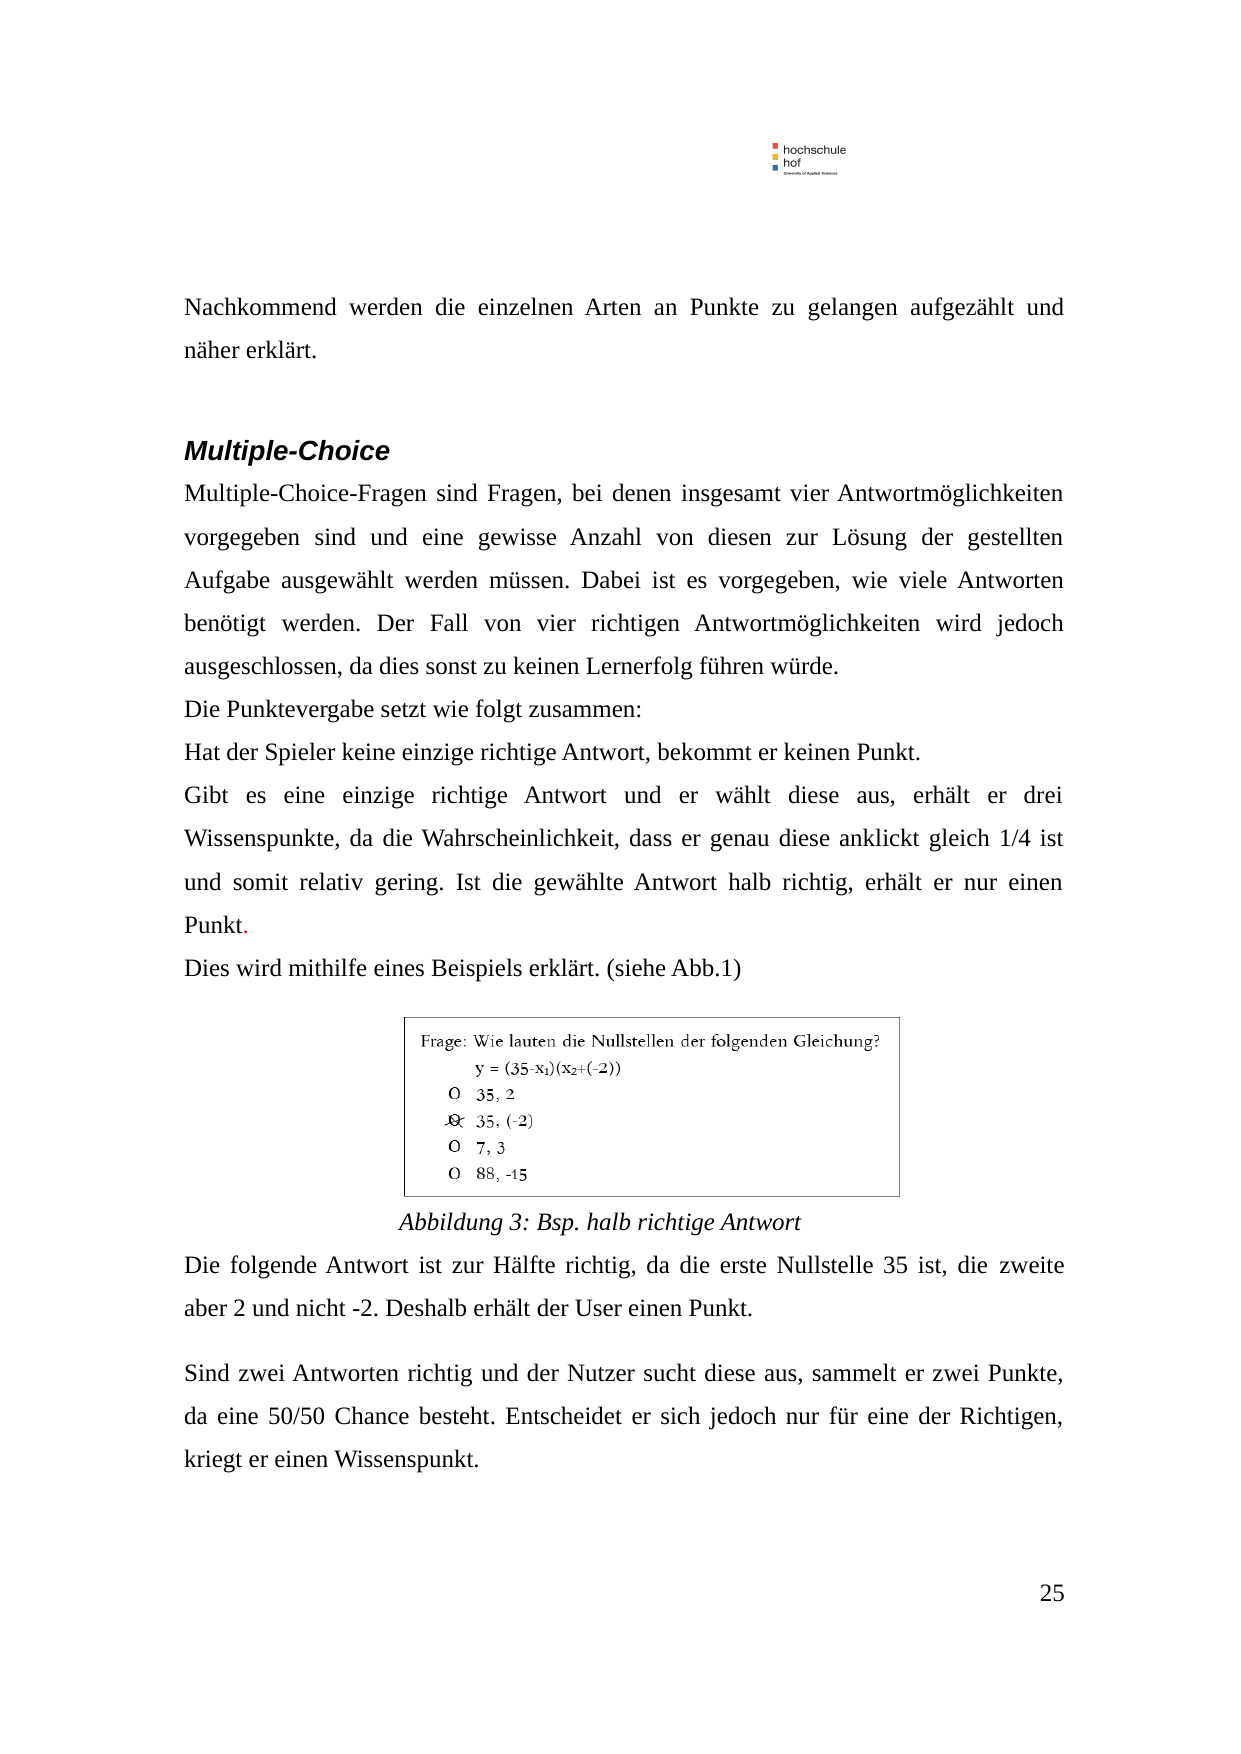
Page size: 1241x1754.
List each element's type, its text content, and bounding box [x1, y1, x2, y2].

text Multiple-Choice-Fragen sind Fragen, bei denen insgesamt vier Antwortmöglichkeiten vorgegeben sind und eine gewisse Anzahl von diesen zur Lösung der gestellten Aufgabe ausgewählt werden müssen. Dabei ist es vorgegeben, wie viele Antworten benötigt werden. Der Fall von vier richtigen Antwortmöglichkeiten wird jedoch ausgeschlossen, da dies sonst zu keinen Lernerfolg führen würde. [184, 478, 1064, 680]
text Sind zwei Antworten richtig und der Nutzer sucht diese aus, sammelt er zwei Punkte, da eine 50/50 Chance besteht. Entscheidet er sich jedoch nur für eine der Richtigen, kriegt er einen Wissenspunkt. [184, 1358, 1064, 1473]
picture [772, 143, 846, 175]
text Die folgende Antwort ist zur Hälfte richtig, da die erste Nullstelle 35 ist, die zweite aber 2 und nicht -2. Deshalb erhält der User einen Punkt. [184, 996, 1064, 1322]
text Gibt es eine einzige richtige Antwort und er wählt diese aus, erhält er drei Wissenspunkte, da die Wahrscheinlichkeit, dass er genau diese anklickt gleich 1/4 ist und somit relativ gering. Ist die gewählte Antwort halb richtig, erhält er nur einen Punkt. [184, 780, 1064, 938]
text Dies wird mithilfe eines Beispiels erklärt. (siehe Abb.1) [184, 953, 1064, 982]
text Hat der Spieler keine einzige richtige Antwort, bekommt er keinen Punkt. [184, 737, 1064, 766]
picture [398, 1012, 905, 1202]
text Abbildung 3: Bsp. halb richtige Antwort [399, 1202, 904, 1235]
subtitle Multiple-Choice [184, 434, 1064, 466]
text Die Punktevergabe setzt wie folgt zusammen: [184, 694, 1064, 723]
text Nachkommend werden die einzelnen Arten an Punkte zu gelangen aufgezählt und näher erklärt. [184, 292, 1064, 364]
